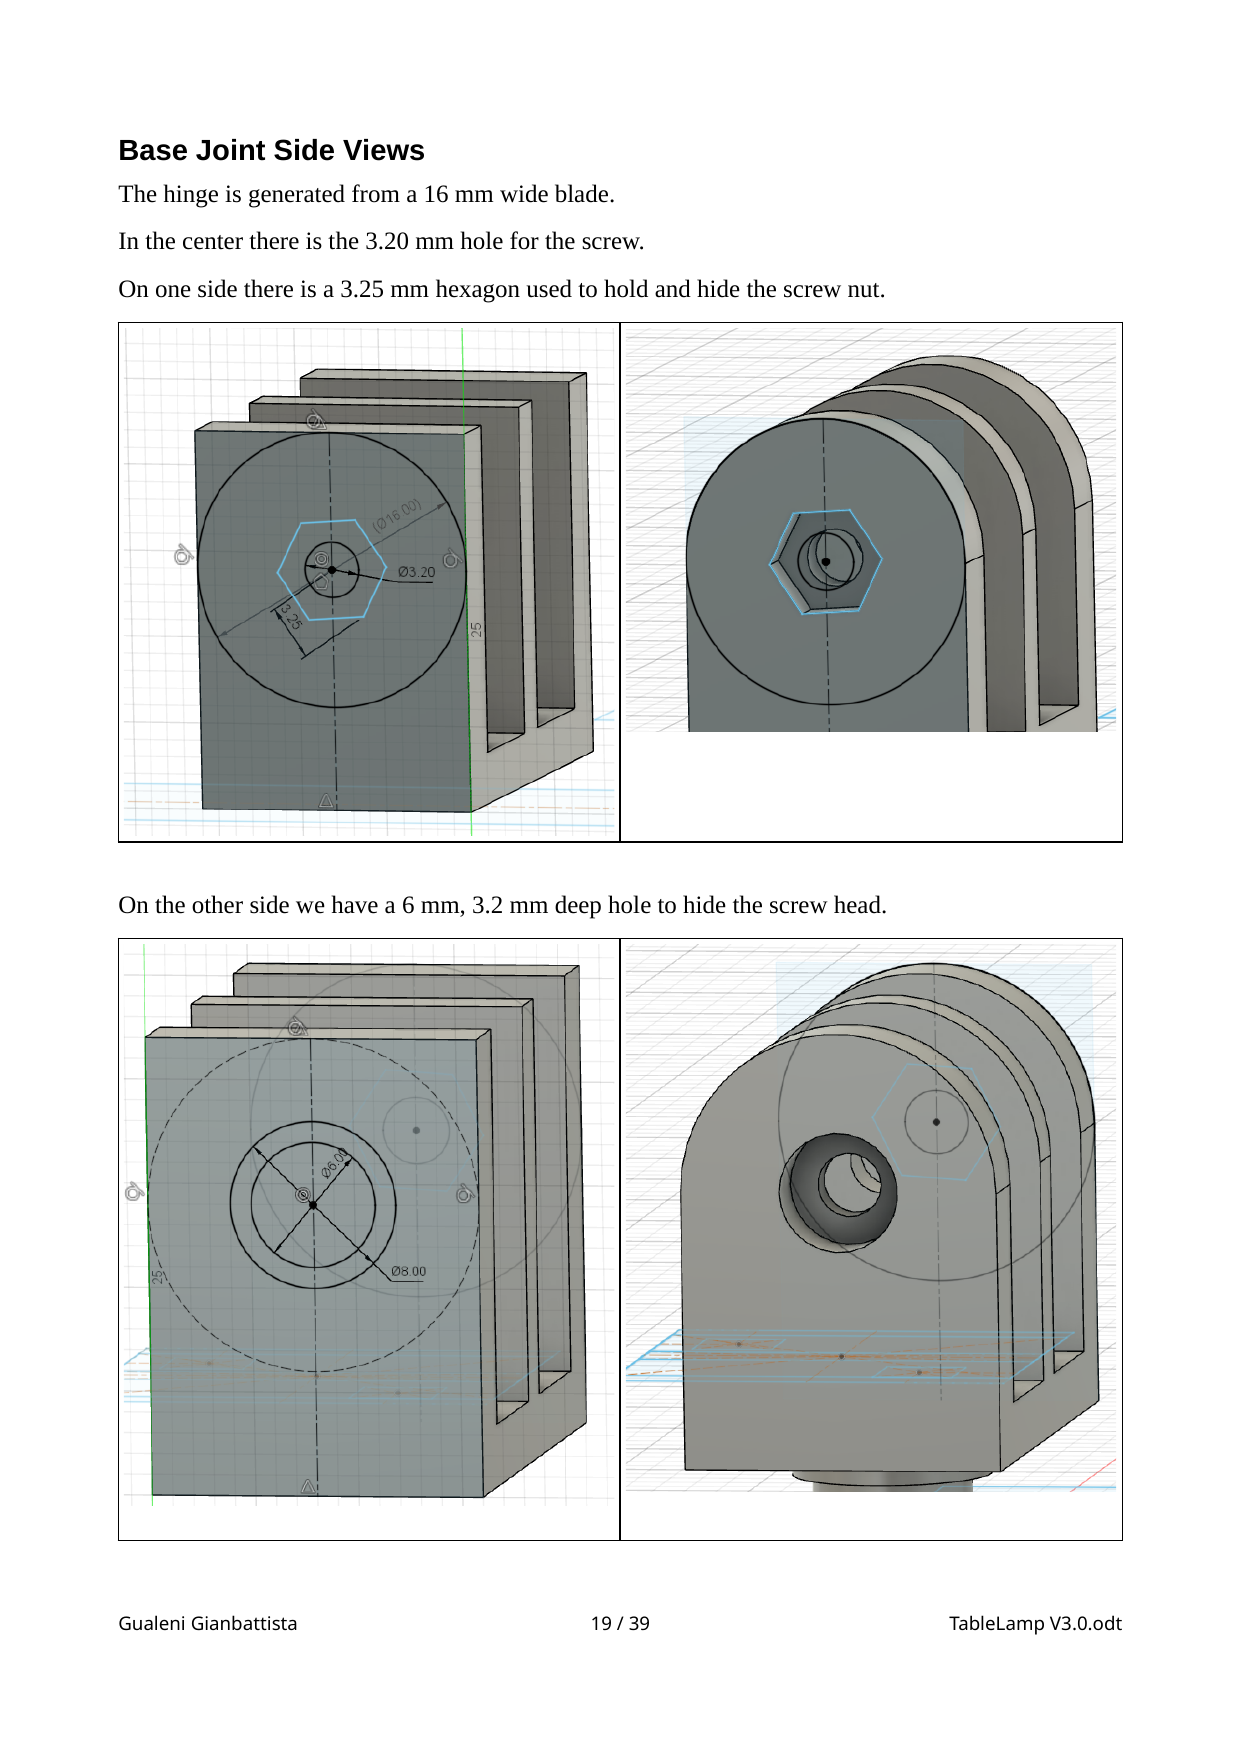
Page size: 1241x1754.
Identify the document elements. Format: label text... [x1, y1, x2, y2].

table_header [621, 323, 1122, 841]
picture [625, 944, 1117, 1492]
picture [123, 944, 615, 1506]
subtitle Base Joint Side Views [118, 133, 1122, 166]
text The hinge is generated from a 16 mm wide blade. [118, 179, 1122, 207]
text On the other side we have a 6 mm, 3.2 mm deep hole to hide the screw head. [118, 890, 1122, 919]
text On one side there is a 3.25 mm hexagon used to hold and hide the screw nut. [118, 274, 1122, 303]
table_header [119, 323, 619, 841]
text In the center there is the 3.20 mm hole for the screw. [118, 226, 1122, 255]
table_header [119, 939, 619, 1540]
table_header [621, 939, 1122, 1540]
picture [625, 328, 1117, 732]
picture [123, 328, 615, 836]
